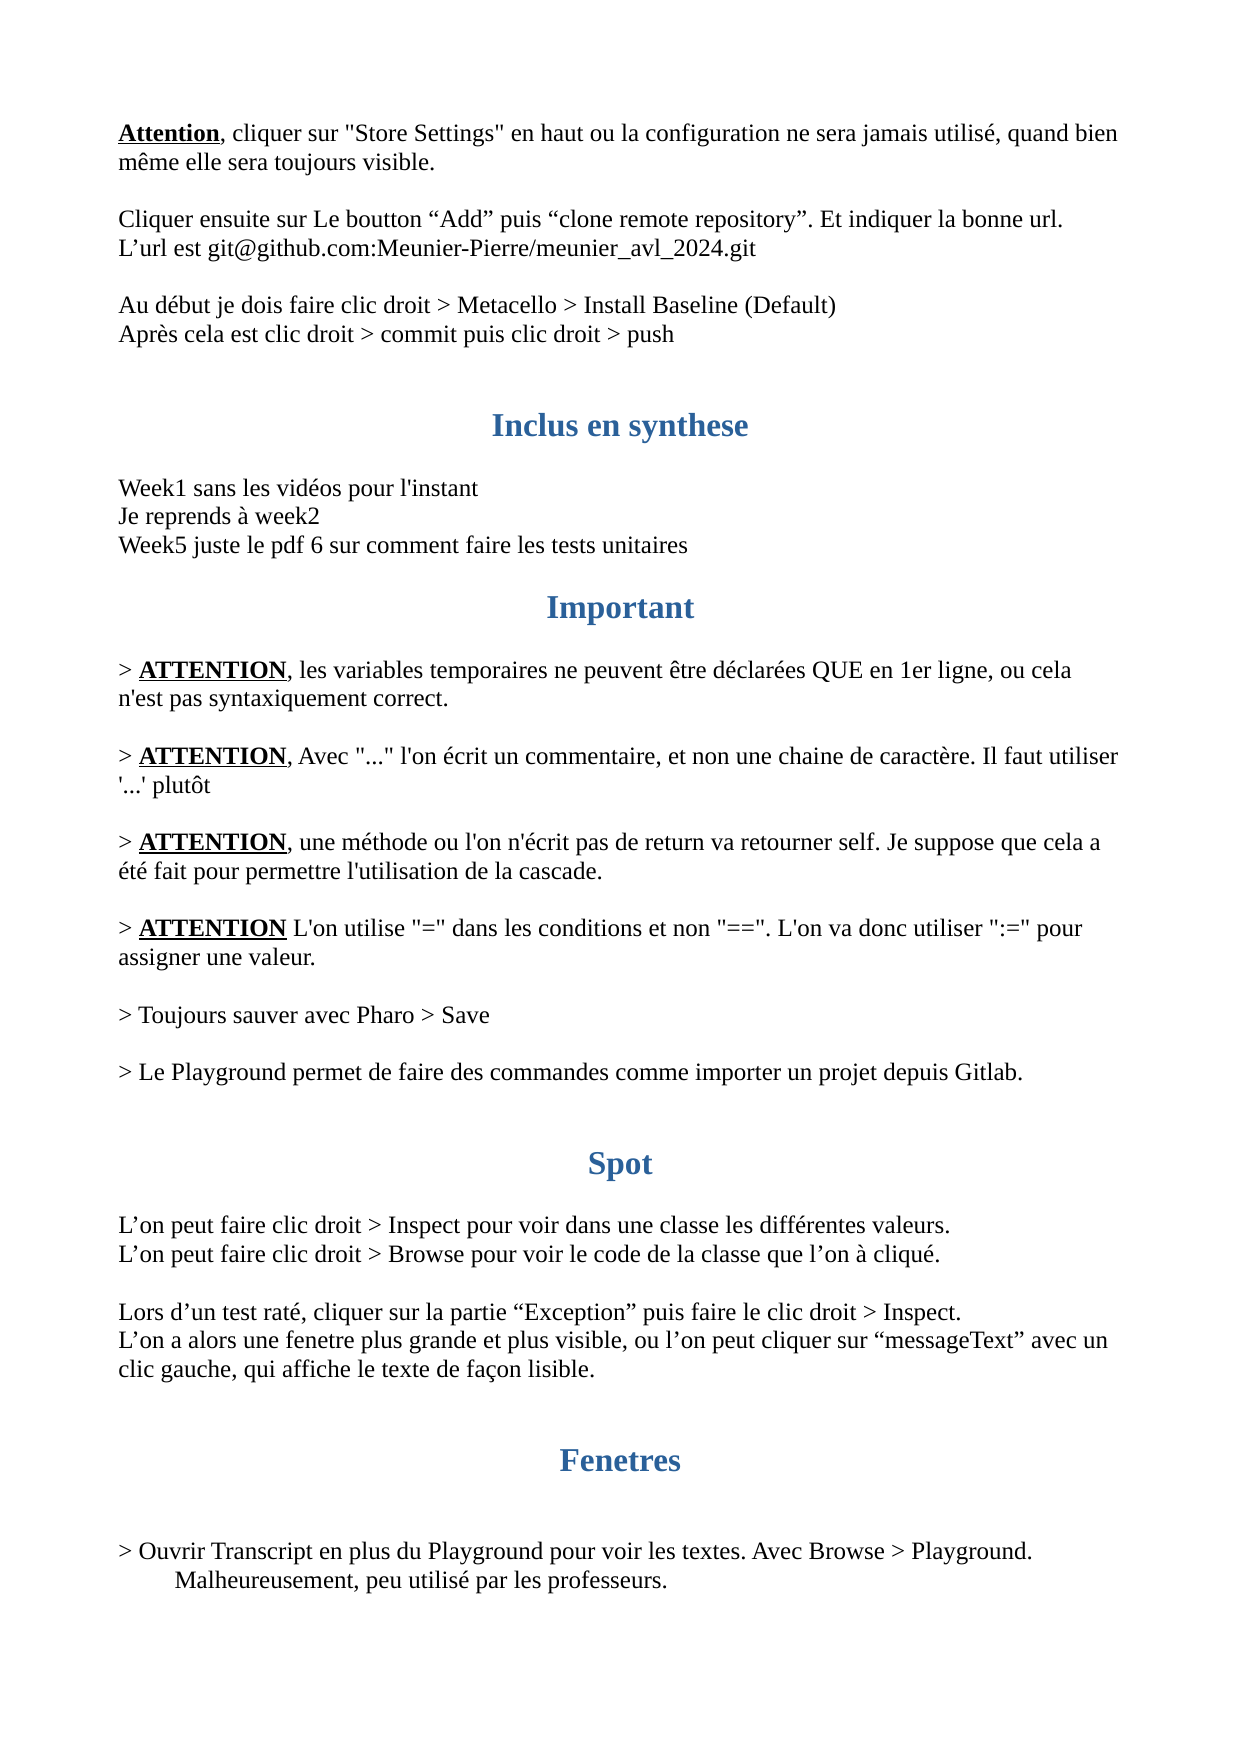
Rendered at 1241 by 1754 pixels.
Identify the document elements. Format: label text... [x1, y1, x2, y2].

text Fenetres [118, 1441, 1122, 1479]
text Je reprends à week2 [118, 501, 1122, 530]
text > Ouvrir Transcript en plus du Playground pour voir les textes. Avec Browse > Playground. [118, 1536, 1122, 1565]
text L’url est git@github.com:Meunier-Pierre/meunier_avl_2024.git [118, 233, 1122, 262]
text > Le Playground permet de faire des commandes comme importer un projet depuis Gitlab. [118, 1057, 1122, 1086]
text > ATTENTION, Avec "..." l'on écrit un commentaire, et non une chaine de caractère. Il faut utiliser '...' plutôt [118, 741, 1122, 798]
text Lors d’un test raté, cliquer sur la partie “Exception” puis faire le clic droit > Inspect. [118, 1297, 1122, 1326]
text Malheureusement, peu utilisé par les professeurs. [118, 1565, 1122, 1594]
text Au début je dois faire clic droit > Metacello > Install Baseline (Default) [118, 291, 1122, 319]
text Attention, cliquer sur "Store Settings" en haut ou la configuration ne sera jamais utilisé, quand bien même elle sera toujours visible. [118, 118, 1122, 176]
text Spot [118, 1143, 1122, 1182]
text Cliquer ensuite sur Le boutton “Add” puis “clone remote repository”. Et indiquer la bonne url. [118, 204, 1122, 233]
text L’on peut faire clic droit > Browse pour voir le code de la classe que l’on à cliqué. [118, 1239, 1122, 1268]
text Week5 juste le pdf 6 sur comment faire les tests unitaires [118, 530, 1122, 559]
text > Toujours sauver avec Pharo > Save [118, 1000, 1122, 1028]
text Inclus en synthese [118, 406, 1122, 444]
text L’on a alors une fenetre plus grande et plus visible, ou l’on peut cliquer sur “messageText” avec un clic gauche, qui affiche le texte de façon lisible. [118, 1326, 1122, 1383]
text L’on peut faire clic droit > Inspect pour voir dans une classe les différentes valeurs. [118, 1211, 1122, 1239]
text Important [118, 588, 1122, 626]
text > ATTENTION, une méthode ou l'on n'écrit pas de return va retourner self. Je suppose que cela a été fait pour permettre l'utilisation de la cascade. [118, 827, 1122, 885]
text Après cela est clic droit > commit puis clic droit > push [118, 319, 1122, 348]
text > ATTENTION L'on utilise "=" dans les conditions et non "==". L'on va donc utiliser ":=" pour assigner une valeur. [118, 913, 1122, 971]
text > ATTENTION, les variables temporaires ne peuvent être déclarées QUE en 1er ligne, ou cela n'est pas syntaxiquement correct. [118, 655, 1122, 712]
text Week1 sans les vidéos pour l'instant [118, 473, 1122, 501]
